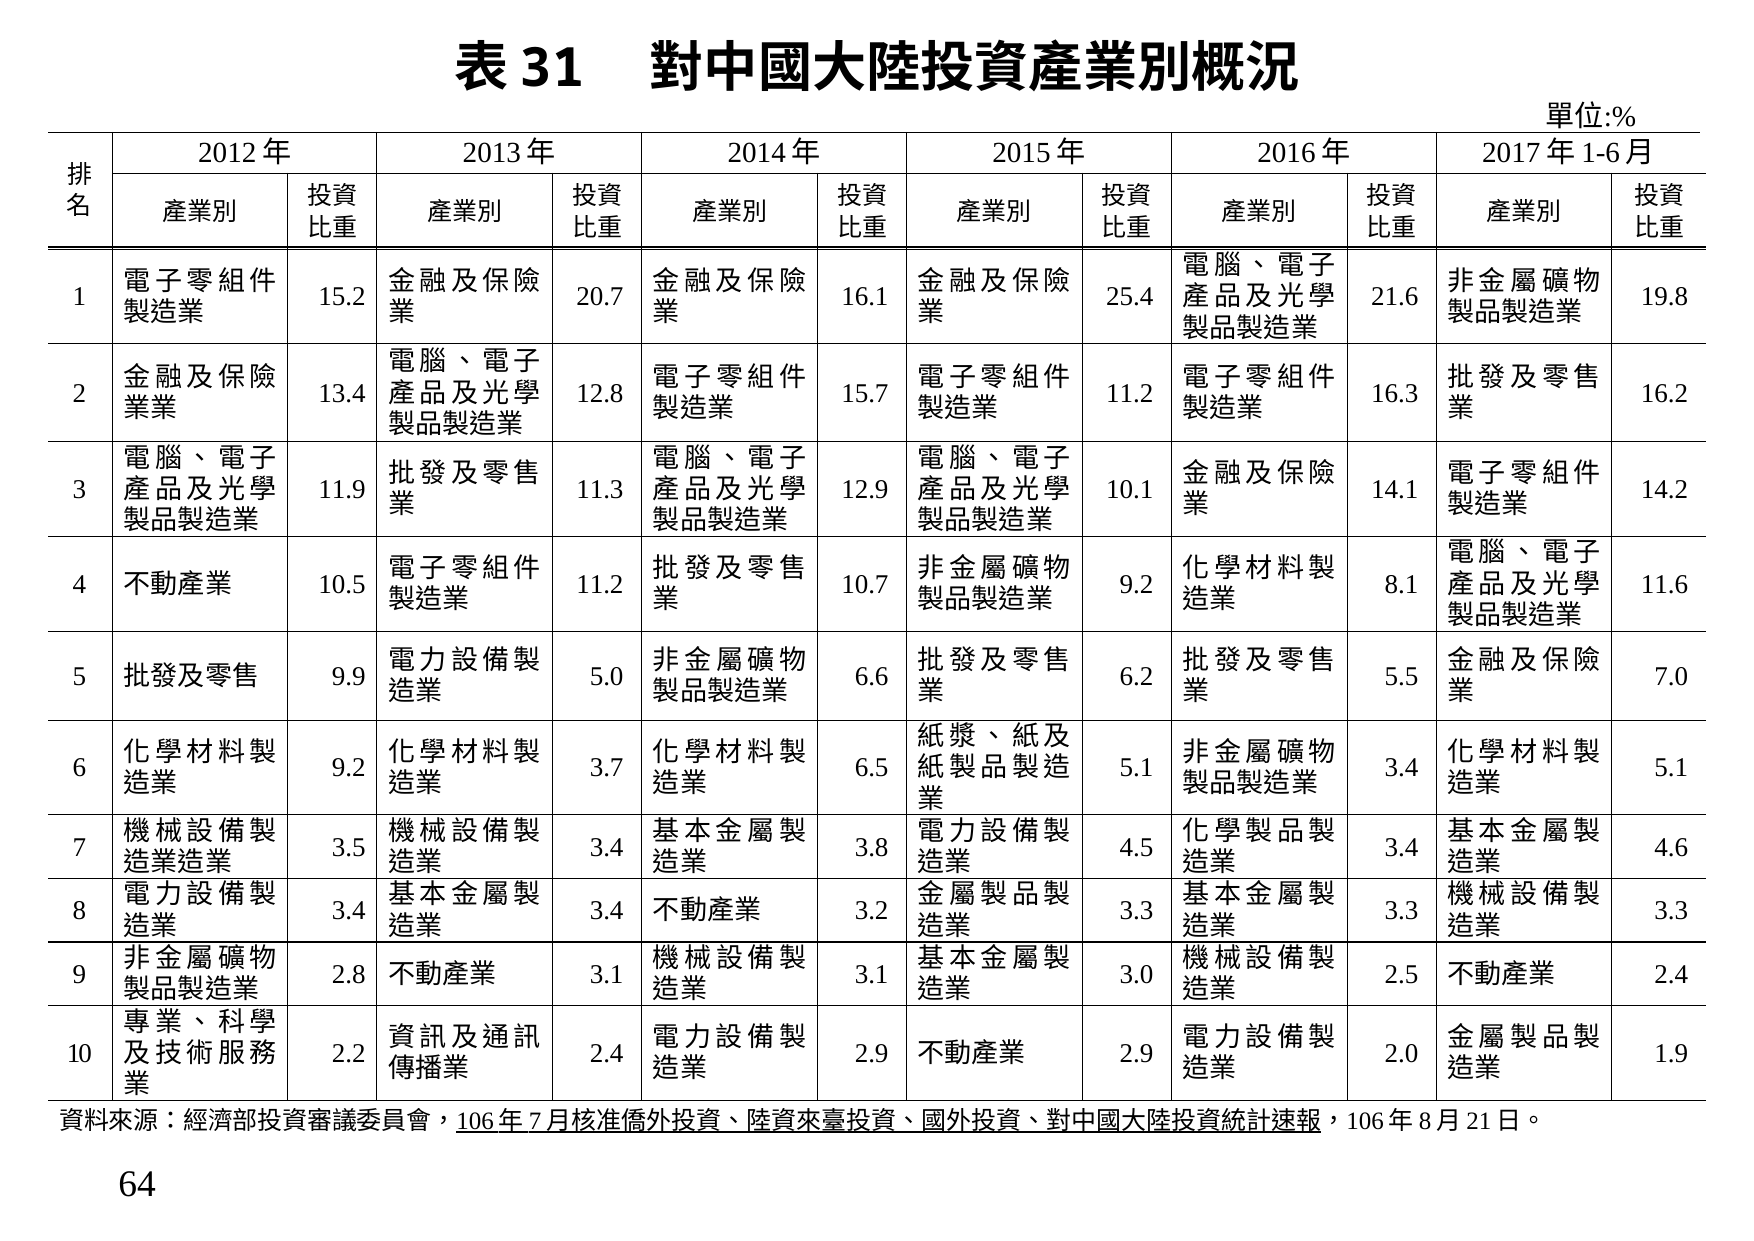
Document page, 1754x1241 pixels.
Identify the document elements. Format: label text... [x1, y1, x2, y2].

table_cell 非金屬礦物製品製造業 [1437, 250, 1611, 343]
table_cell 投資比重 [818, 174, 906, 246]
text 單位:% [118, 103, 1636, 132]
table_cell 產業別 [907, 174, 1082, 246]
table_cell 批發及零售 [113, 632, 287, 719]
table_header 2012年 [113, 133, 376, 172]
table_cell 機械設備製造業造業 [113, 815, 287, 878]
table_cell 15.7 [818, 344, 906, 441]
table_cell 11.6 [1612, 537, 1706, 631]
table_cell 電力設備製造業 [113, 879, 287, 941]
table_cell 批發及零售業 [377, 442, 552, 536]
table_cell 機械設備製造業 [1172, 943, 1347, 1005]
table_cell 4.6 [1612, 815, 1706, 878]
table_cell 3.3 [1348, 879, 1436, 941]
table_cell 產業別 [377, 174, 552, 246]
table_cell 3.7 [553, 721, 641, 814]
table_cell 9.9 [288, 632, 376, 719]
table_cell 金融及保險業 [1437, 632, 1611, 719]
table_cell 11.3 [553, 442, 641, 536]
table_cell 批發及零售業 [907, 632, 1082, 719]
table_cell 9.2 [1083, 537, 1171, 631]
table_cell 基本金屬製造業 [1172, 879, 1347, 941]
table_cell 21.6 [1348, 250, 1436, 343]
table_cell 電腦、電子產品及光學製品製造業 [377, 344, 552, 441]
table_cell 機械設備製造業 [1437, 879, 1611, 941]
table_header 2016年 [1172, 133, 1436, 172]
table_cell 電子零組件製造業 [113, 250, 287, 343]
table_cell 16.1 [818, 250, 906, 343]
table_cell 9 [48, 943, 112, 1005]
table_cell 金融及保險業 [642, 250, 817, 343]
table_cell 化學材料製造業 [1437, 721, 1611, 814]
table_cell 紙漿、紙及紙製品製造業 [907, 721, 1082, 814]
table_cell 投資比重 [1612, 174, 1706, 246]
table_cell 金屬製品製造業 [1437, 1006, 1611, 1100]
table_cell 3.4 [553, 815, 641, 878]
table_cell 金融及保險業 [377, 250, 552, 343]
table_cell 19.8 [1612, 250, 1706, 343]
table_cell 3.4 [288, 879, 376, 941]
table_cell 不動產業 [377, 943, 552, 1005]
table_cell 3.4 [1348, 721, 1436, 814]
table_cell 批發及零售業 [642, 537, 817, 631]
table_cell 11.9 [288, 442, 376, 536]
table_cell 化學材料製造業 [1172, 537, 1347, 631]
table_cell 不動產業 [907, 1006, 1082, 1100]
table_cell 3.2 [818, 879, 906, 941]
table_cell 10.1 [1083, 442, 1171, 536]
table_cell 3.1 [553, 943, 641, 1005]
table_cell 16.3 [1348, 344, 1436, 441]
table_cell 投資比重 [1083, 174, 1171, 246]
table_cell 產業別 [113, 174, 287, 246]
table_cell 化學材料製造業 [377, 721, 552, 814]
table_cell 機械設備製造業 [642, 943, 817, 1005]
table_cell 電腦、電子產品及光學製品製造業 [1172, 250, 1347, 343]
table_cell 3.4 [553, 879, 641, 941]
table_cell 5.5 [1348, 632, 1436, 719]
table_cell 金融及保險業 [1172, 442, 1347, 536]
table_cell 批發及零售業 [1437, 344, 1611, 441]
table_cell 1.9 [1612, 1006, 1706, 1100]
table_cell 不動產業 [113, 537, 287, 631]
table_header 排名 [48, 133, 112, 246]
table_cell 電力設備製造業 [642, 1006, 817, 1100]
table_header 2015年 [907, 133, 1171, 172]
table_cell 電子零組件製造業 [642, 344, 817, 441]
table_cell 16.2 [1612, 344, 1706, 441]
table_cell 電子零組件製造業 [1437, 442, 1611, 536]
table_cell 4 [48, 537, 112, 631]
table_cell 15.2 [288, 250, 376, 343]
table_cell 投資比重 [288, 174, 376, 246]
table_cell 12.8 [553, 344, 641, 441]
table_cell 機械設備製造業 [377, 815, 552, 878]
table_cell 電力設備製造業 [1172, 1006, 1347, 1100]
table_header [1700, 132, 1706, 172]
table_cell 電力設備製造業 [377, 632, 552, 719]
text 資料來源：經濟部投資審議委員會，106年7月核准僑外投資、陸資來臺投資、國外投資、對中國大陸投資統計速報，106年8月21日。 [59, 1101, 1698, 1137]
table_cell 金融及保險業業 [113, 344, 287, 441]
table_header 2017年1-6月 [1437, 133, 1700, 172]
table_cell 8.1 [1348, 537, 1436, 631]
table_cell 7.0 [1612, 632, 1706, 719]
table_cell 電腦、電子產品及光學製品製造業 [113, 442, 287, 536]
table_cell 6.6 [818, 632, 906, 719]
table_cell 11.2 [553, 537, 641, 631]
table_cell 金屬製品製造業 [907, 879, 1082, 941]
table_cell 2.4 [553, 1006, 641, 1100]
table_cell 11.2 [1083, 344, 1171, 441]
table_cell 5 [48, 632, 112, 719]
table_cell 投資比重 [553, 174, 641, 246]
table_cell 10.7 [818, 537, 906, 631]
table_cell 產業別 [642, 174, 817, 246]
table_cell 2.9 [1083, 1006, 1171, 1100]
table_cell 3 [48, 442, 112, 536]
table_cell 5.1 [1083, 721, 1171, 814]
table_cell 3.4 [1348, 815, 1436, 878]
table_cell 2.2 [288, 1006, 376, 1100]
table_cell 10 [48, 1006, 112, 1100]
table_cell 2.8 [288, 943, 376, 1005]
table_cell 資訊及通訊傳播業 [377, 1006, 552, 1100]
table_cell 14.2 [1612, 442, 1706, 536]
table_cell 2.5 [1348, 943, 1436, 1005]
table_cell 7 [48, 815, 112, 878]
table_cell 2 [48, 344, 112, 441]
table_cell 電力設備製造業 [907, 815, 1082, 878]
table_cell 25.4 [1083, 250, 1171, 343]
table_cell 非金屬礦物製品製造業 [113, 943, 287, 1005]
table_cell 電子零組件製造業 [377, 537, 552, 631]
table_cell 3.3 [1612, 879, 1706, 941]
table_cell 2.0 [1348, 1006, 1436, 1100]
table_cell 基本金屬製造業 [642, 815, 817, 878]
table_cell 4.5 [1083, 815, 1171, 878]
table_cell 1 [48, 250, 112, 343]
table_header 2014年 [642, 133, 906, 172]
table_cell 基本金屬製造業 [377, 879, 552, 941]
table_cell 9.2 [288, 721, 376, 814]
table_cell 產業別 [1437, 174, 1611, 246]
table_cell 基本金屬製造業 [907, 943, 1082, 1005]
table_cell 化學材料製造業 [113, 721, 287, 814]
table_cell 專業、科學及技術服務業 [113, 1006, 287, 1100]
table_header 2013年 [377, 133, 641, 172]
table_cell 12.9 [818, 442, 906, 536]
table_cell 20.7 [553, 250, 641, 343]
table_cell 5.0 [553, 632, 641, 719]
table_cell 2.4 [1612, 943, 1706, 1005]
table_cell 產業別 [1172, 174, 1347, 246]
table_cell 非金屬礦物製品製造業 [907, 537, 1082, 631]
table_cell 電腦、電子產品及光學製品製造業 [1437, 537, 1611, 631]
table_cell 基本金屬製造業 [1437, 815, 1611, 878]
table_cell 化學製品製造業 [1172, 815, 1347, 878]
table_cell 13.4 [288, 344, 376, 441]
table_cell 6 [48, 721, 112, 814]
table_cell 10.5 [288, 537, 376, 631]
table_cell 3.5 [288, 815, 376, 878]
table_cell 5.1 [1612, 721, 1706, 814]
table_cell 批發及零售業 [1172, 632, 1347, 719]
table_cell 金融及保險業 [907, 250, 1082, 343]
table_cell 3.1 [818, 943, 906, 1005]
subtitle 表31 對中國大陸投資產業別概況 [118, 24, 1636, 103]
table_cell 電子零組件製造業 [1172, 344, 1347, 441]
table_cell 非金屬礦物製品製造業 [1172, 721, 1347, 814]
table_cell 化學材料製造業 [642, 721, 817, 814]
table_cell 14.1 [1348, 442, 1436, 536]
table_cell 電腦、電子產品及光學製品製造業 [642, 442, 817, 536]
table_cell 不動產業 [642, 879, 817, 941]
table_cell 2.9 [818, 1006, 906, 1100]
table_cell 投資比重 [1348, 174, 1436, 246]
table_cell 非金屬礦物製品製造業 [642, 632, 817, 719]
table_cell 6.2 [1083, 632, 1171, 719]
table_cell 8 [48, 879, 112, 941]
table_cell 電腦、電子產品及光學製品製造業 [907, 442, 1082, 536]
table_cell 3.3 [1083, 879, 1171, 941]
table_cell 3.0 [1083, 943, 1171, 1005]
table_cell 不動產業 [1437, 943, 1611, 1005]
table_cell 6.5 [818, 721, 906, 814]
table_cell 3.8 [818, 815, 906, 878]
table_cell 電子零組件製造業 [907, 344, 1082, 441]
